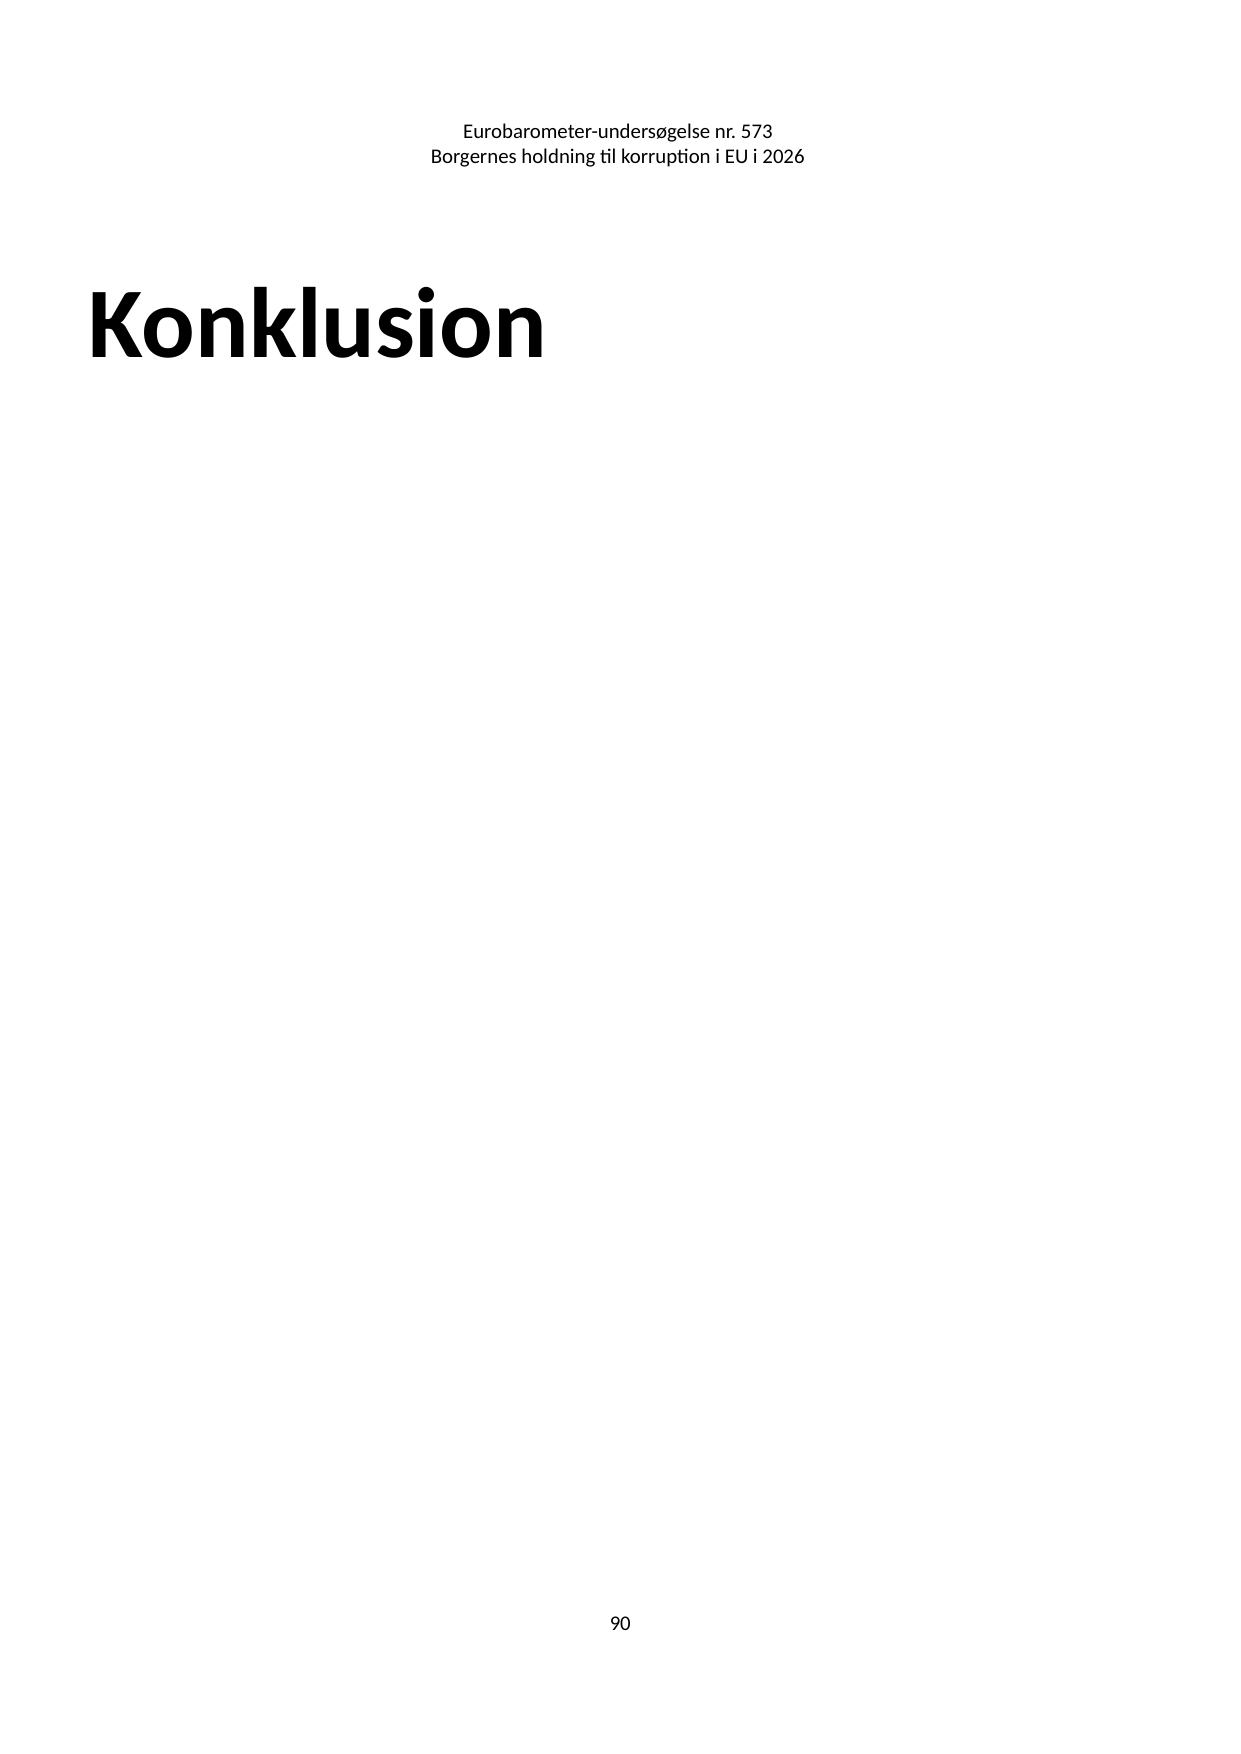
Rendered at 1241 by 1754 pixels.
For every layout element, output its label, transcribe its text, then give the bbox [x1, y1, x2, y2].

subtitle Konklusion [88, 261, 1152, 383]
